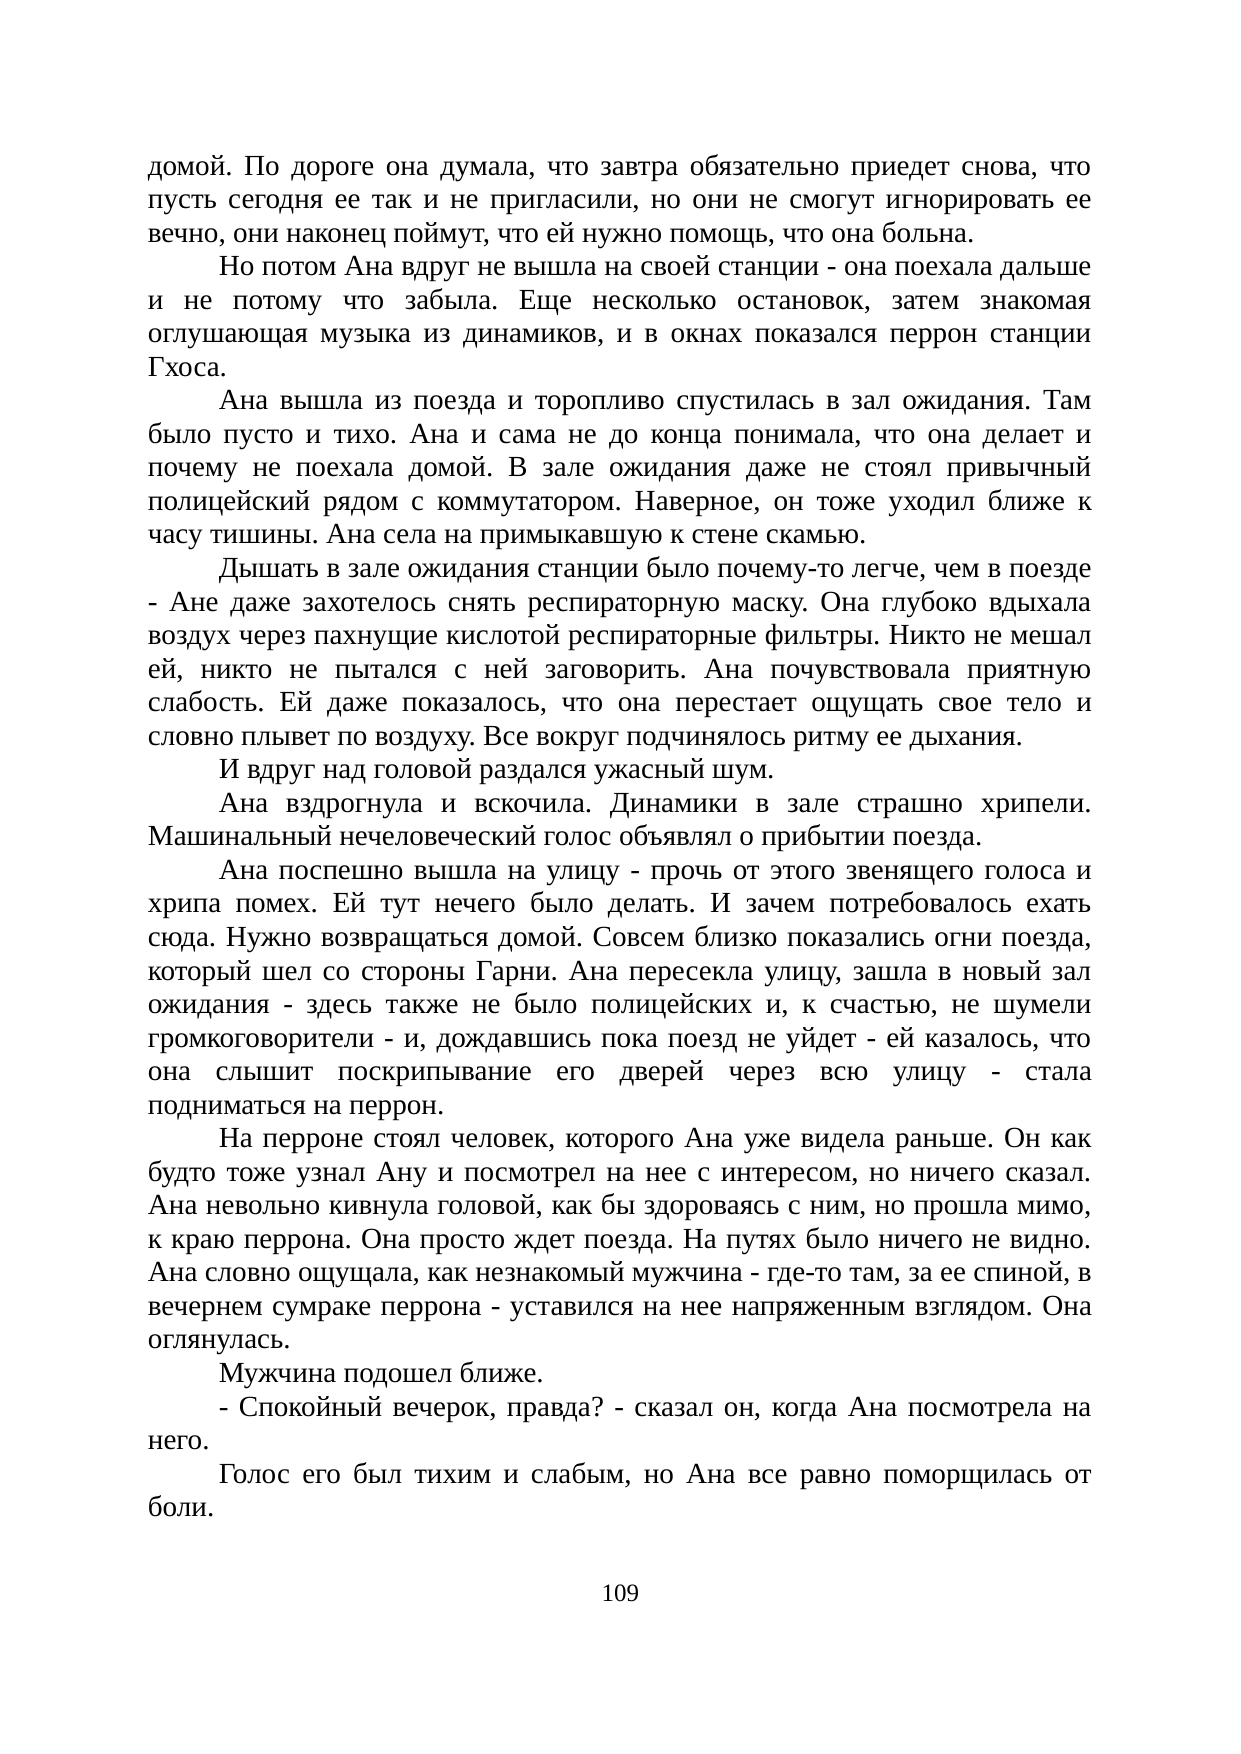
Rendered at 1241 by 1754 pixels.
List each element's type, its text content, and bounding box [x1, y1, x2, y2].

text На перроне стоял человек, которого Ана уже видела раньше. Он как будто тоже узнал Ану и посмотрел на нее с интересом, но ничего сказал. Ана невольно кивнула головой, как бы здороваясь с ним, но прошла мимо, к краю перрона. Она просто ждет поезда. На путях было ничего не видно. Ана словно ощущала, как незнакомый мужчина - где-то там, за ее спиной, в вечернем сумраке перрона - уставился на нее напряженным взглядом. Она оглянулась. [148, 1120, 1093, 1355]
text Ана вышла из поезда и торопливо спустилась в зал ожидания. Там было пусто и тихо. Ана и сама не до конца понимала, что она делает и почему не поехала домой. В зале ожидания даже не стоял привычный полицейский рядом с коммутатором. Наверное, он тоже уходил ближе к часу тишины. Ана села на примыкавшую к стене скамью. [148, 382, 1093, 550]
text Ана поспешно вышла на улицу - прочь от этого звенящего голоса и хрипа помех. Ей тут нечего было делать. И зачем потребовалось ехать сюда. Нужно возвращаться домой. Совсем близко показались огни поезда, который шел со стороны Гарни. Ана пересекла улицу, зашла в новый зал ожидания - здесь также не было полицейских и, к счастью, не шумели громкоговорители - и, дождавшись пока поезд не уйдет - ей казалось, что она слышит поскрипывание его дверей через всю улицу - стала подниматься на перрон. [148, 852, 1093, 1120]
text Дышать в зале ожидания станции было почему-то легче, чем в поезде - Ане даже захотелось снять респираторную маску. Она глубоко вдыхала воздух через пахнущие кислотой респираторные фильтры. Никто не мешал ей, никто не пытался с ней заговорить. Ана почувствовала приятную слабость. Ей даже показалось, что она перестает ощущать свое тело и словно плывет по воздуху. Все вокруг подчинялось ритму ее дыхания. [148, 550, 1093, 751]
text Но потом Ана вдруг не вышла на своей станции - она поехала дальше и не потому что забыла. Еще несколько остановок, затем знакомая оглушающая музыка из динамиков, и в окнах показался перрон станции Гхоса. [148, 248, 1093, 382]
text домой. По дороге она думала, что завтра обязательно приедет снова, что пусть сегодня ее так и не пригласили, но они не смогут игнорировать ее вечно, они наконец поймут, что ей нужно помощь, что она больна. [148, 148, 1093, 248]
text Ана вздрогнула и вскочила. Динамики в зале страшно хрипели. Машинальный нечеловеческий голос объявлял о прибытии поезда. [148, 785, 1093, 852]
text Голос его был тихим и слабым, но Ана все равно поморщилась от боли. [148, 1456, 1093, 1523]
text - Спокойный вечерок, правда? - сказал он, когда Ана посмотрела на него. [148, 1389, 1093, 1456]
text И вдруг над головой раздался ужасный шум. [148, 751, 1093, 785]
text Мужчина подошел ближе. [148, 1355, 1093, 1389]
